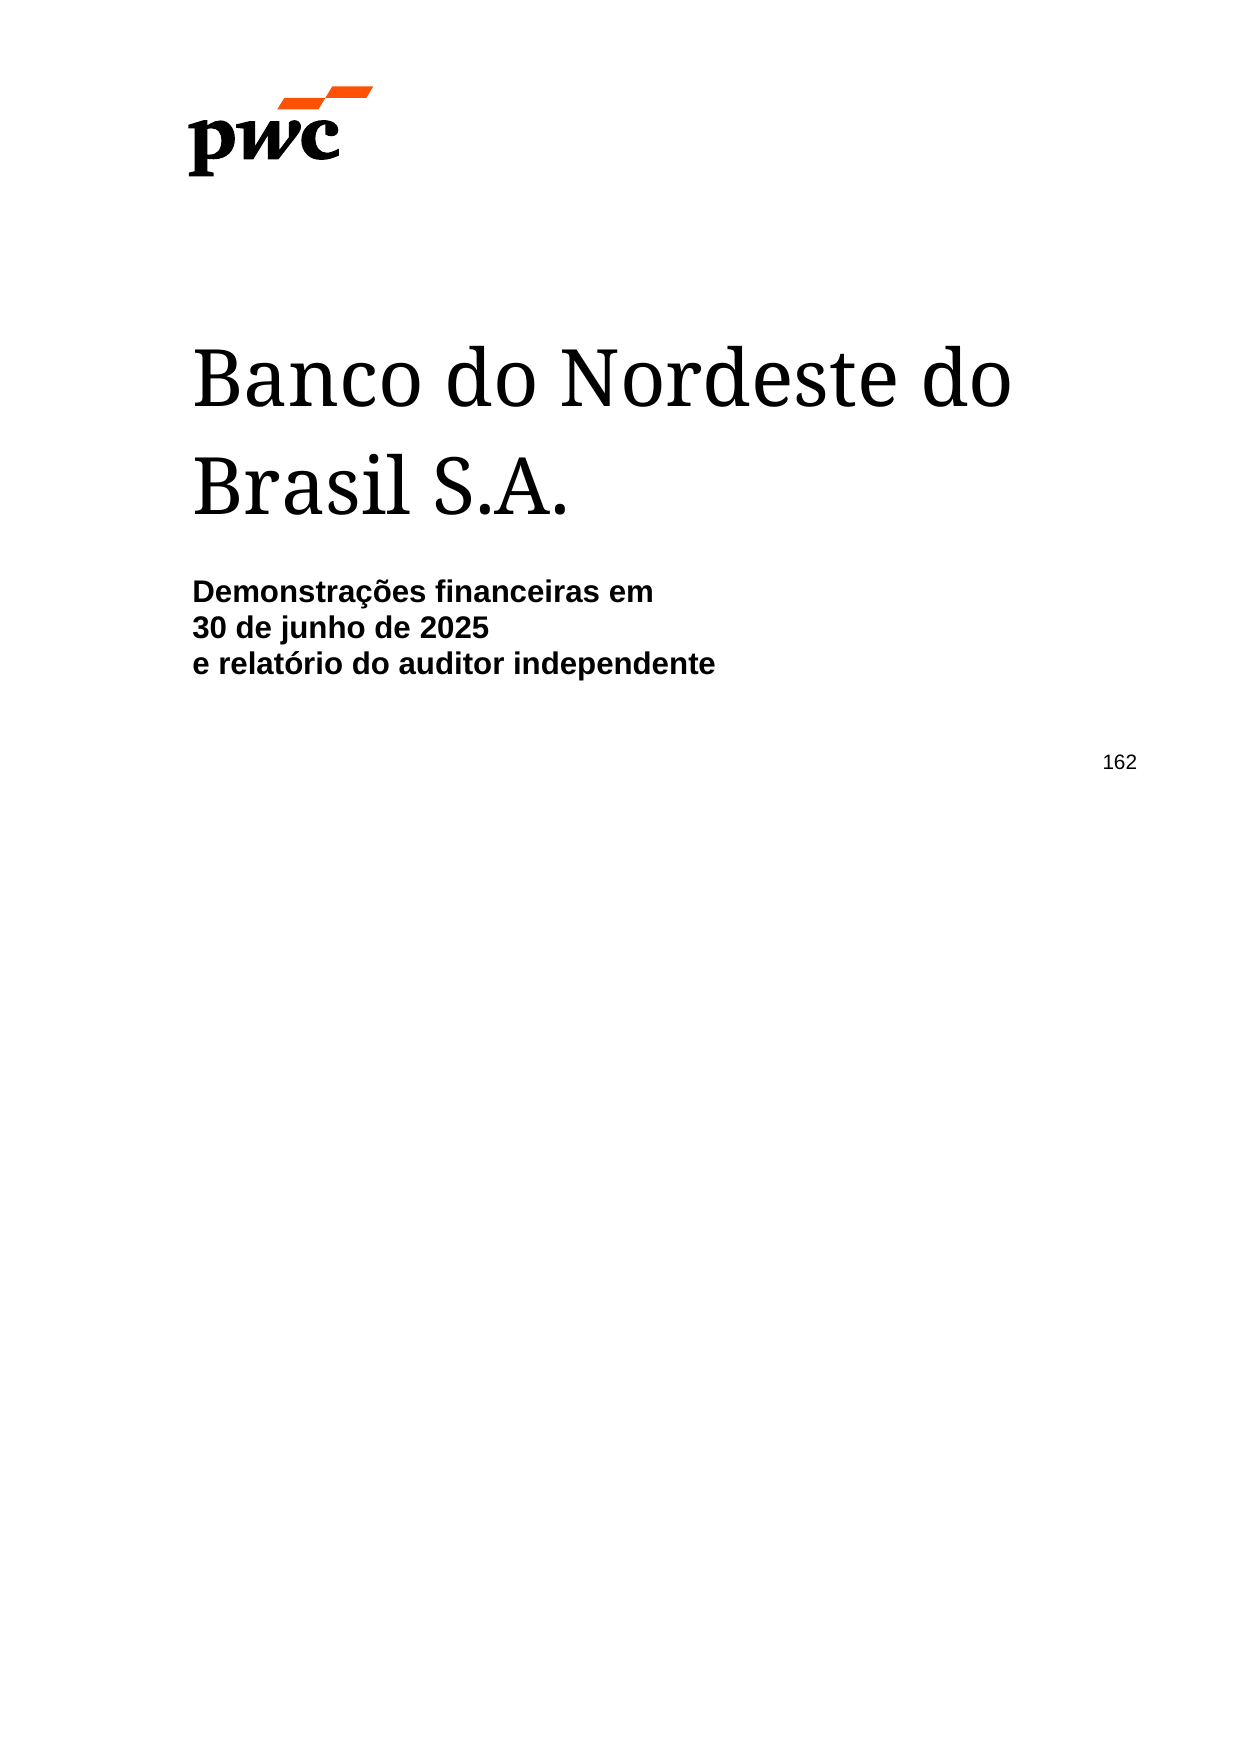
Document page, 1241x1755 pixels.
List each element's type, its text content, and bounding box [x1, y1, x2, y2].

text Banco do Nordeste do Brasil S.A. [192, 322, 1137, 537]
text Demonstrações financeiras em 30 de junho de 2025 e relatório do auditor independente [192, 573, 1137, 681]
